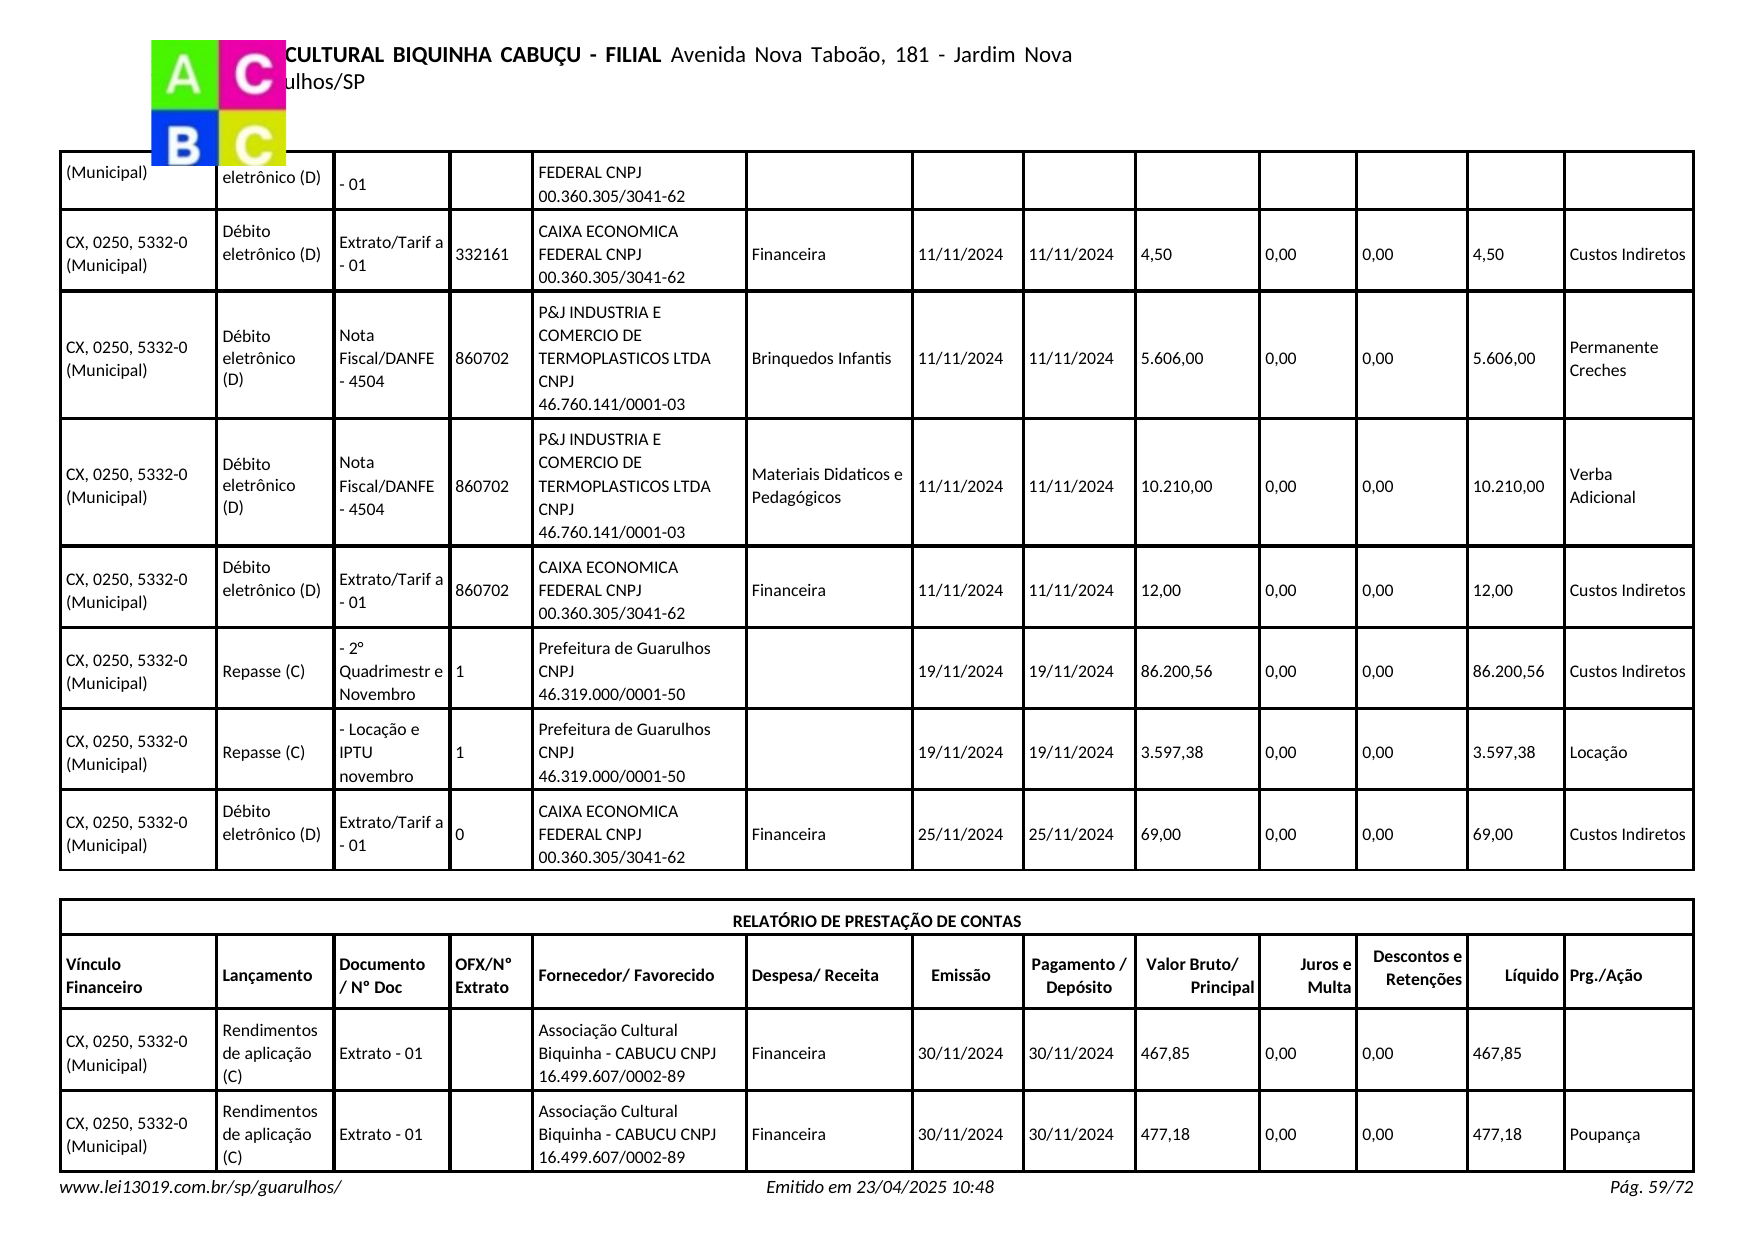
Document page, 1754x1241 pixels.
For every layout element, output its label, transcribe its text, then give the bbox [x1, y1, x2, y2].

table_cell 30/11/2024 [1025, 1010, 1134, 1088]
table_cell Brinquedos Infantis [748, 293, 911, 417]
table_cell OFX/Nº Extrato [452, 936, 531, 1007]
table_cell 19/11/2024 [914, 629, 1022, 707]
table_cell CX, 0250, 5332-0 (Municipal) [62, 211, 215, 289]
table_cell CX, 0250, 5332-0 (Municipal) [62, 1010, 215, 1088]
table_header RELATÓRIO DE PRESTAÇÃO DE CONTAS [62, 901, 1692, 933]
table_cell Prg./Ação [1566, 936, 1692, 1007]
table_cell CAIXA ECONOMICA FEDERAL CNPJ 00.360.305/3041-62 [534, 211, 745, 289]
table_cell Juros e Multa [1261, 936, 1355, 1007]
table_cell Descontos e Retenções [1358, 936, 1466, 1007]
table_cell [1025, 153, 1134, 208]
table_cell 0,00 [1358, 1010, 1466, 1088]
table_cell [452, 153, 531, 208]
table_cell CX, 0250, 5332-0 (Municipal) [62, 710, 215, 788]
table_cell Associação Cultural Biquinha - CABUCU CNPJ 16.499.607/0002-89 [534, 1010, 745, 1088]
table_cell [1358, 153, 1466, 208]
table_cell Prefeitura de Guarulhos CNPJ 46.319.000/0001-50 [534, 710, 745, 788]
table_cell Poupança [1566, 1092, 1692, 1170]
table_cell CX, 0250, 5332-0 (Municipal) [62, 629, 215, 707]
table_cell [452, 1010, 531, 1088]
table_cell 11/11/2024 [914, 211, 1022, 289]
table_cell 11/11/2024 [1025, 211, 1134, 289]
table_cell - Locação e IPTU novembro [336, 710, 448, 788]
table_cell 5.606,00 [1469, 293, 1563, 417]
table_cell [1566, 1010, 1692, 1088]
table_cell CX, 0250, 5332-0 (Municipal) [62, 548, 215, 626]
table_cell [1261, 153, 1355, 208]
table_cell [1137, 153, 1258, 208]
table_cell CAIXA ECONOMICA FEDERAL CNPJ 00.360.305/3041-62 [534, 791, 745, 869]
table_cell 0 [452, 791, 531, 869]
table_cell 0,00 [1261, 548, 1355, 626]
table_cell 0,00 [1358, 1092, 1466, 1170]
table_cell 4,50 [1469, 211, 1563, 289]
table_cell 0,00 [1261, 791, 1355, 869]
table_cell 0,00 [1261, 629, 1355, 707]
table_cell 12,00 [1469, 548, 1563, 626]
table_cell Repasse (C) [218, 710, 332, 788]
table_cell 860702 [452, 293, 531, 417]
table_cell Extrato/Tarif a - 01 [336, 211, 448, 289]
table_cell 10.210,00 [1137, 420, 1258, 544]
table_cell CX, 0250, 5332-0 (Municipal) [62, 791, 215, 869]
table_cell P&J INDUSTRIA E COMERCIO DE TERMOPLASTICOS LTDA CNPJ 46.760.141/0001-03 [534, 420, 745, 544]
table_cell CX, 0250, 5332-0 (Municipal) [62, 420, 215, 544]
table_cell Financeira [748, 791, 911, 869]
table_cell [748, 153, 911, 208]
table_cell Débito eletrônico (D) [218, 211, 332, 289]
table_cell Repasse (C) [218, 629, 332, 707]
table_cell 25/11/2024 [914, 791, 1022, 869]
table_cell Financeira [748, 211, 911, 289]
table_cell Extrato/Tarif a - 01 [336, 548, 448, 626]
table_cell Extrato/Tarif a - 01 [336, 791, 448, 869]
table_cell 11/11/2024 [914, 548, 1022, 626]
table_cell Associação Cultural Biquinha - CABUCU CNPJ 16.499.607/0002-89 [534, 1092, 745, 1170]
table_cell Extrato - 01 [336, 1092, 448, 1170]
table_cell Financeira [748, 1010, 911, 1088]
table_cell 0,00 [1358, 420, 1466, 544]
table_cell 0,00 [1261, 1010, 1355, 1088]
table_cell 3.597,38 [1469, 710, 1563, 788]
table_cell Custos Indiretos [1566, 548, 1692, 626]
table_cell Custos Indiretos [1566, 211, 1692, 289]
table_cell 0,00 [1261, 211, 1355, 289]
table_cell [452, 1092, 531, 1170]
table_cell Débito eletrônico (D) [218, 548, 332, 626]
table_cell 4,50 [1137, 211, 1258, 289]
table_cell 12,00 [1137, 548, 1258, 626]
table_cell Lançamento [218, 936, 332, 1007]
table_cell 5.606,00 [1137, 293, 1258, 417]
table_cell Rendimentos de aplicação (C) [218, 1092, 332, 1170]
table_cell [1469, 153, 1563, 208]
table_cell 30/11/2024 [1025, 1092, 1134, 1170]
table_cell 69,00 [1469, 791, 1563, 869]
table_cell 0,00 [1358, 629, 1466, 707]
table_cell 86.200,56 [1469, 629, 1563, 707]
table_cell Extrato - 01 [336, 1010, 448, 1088]
table_cell 860702 [452, 548, 531, 626]
table_cell 860702 [452, 420, 531, 544]
table_cell Valor Bruto/ Principal [1137, 936, 1258, 1007]
table_cell - 2° Quadrimestr e Novembro [336, 629, 448, 707]
table_cell Líquido [1469, 936, 1563, 1007]
table_cell CAIXA ECONOMICA FEDERAL CNPJ 00.360.305/3041-62 [534, 548, 745, 626]
table_cell P&J INDUSTRIA E COMERCIO DE TERMOPLASTICOS LTDA CNPJ 46.760.141/0001-03 [534, 293, 745, 417]
table_cell 0,00 [1358, 211, 1466, 289]
table_cell Nota Fiscal/DANFE - 4504 [336, 293, 448, 417]
table_cell 467,85 [1469, 1010, 1563, 1088]
table_cell Débito eletrônico (D) [218, 420, 332, 544]
table_cell eletrônico (D) [218, 153, 332, 208]
table_cell Fornecedor/ Favorecido [534, 936, 745, 1007]
table_cell 69,00 [1137, 791, 1258, 869]
table_cell 0,00 [1261, 1092, 1355, 1170]
table_cell 19/11/2024 [1025, 629, 1134, 707]
table_cell Vínculo Financeiro [62, 936, 215, 1007]
table_cell 1 [452, 710, 531, 788]
table_cell 0,00 [1261, 293, 1355, 417]
table_cell Custos Indiretos [1566, 791, 1692, 869]
table_cell - 01 [336, 153, 448, 208]
table_cell 477,18 [1469, 1092, 1563, 1170]
table_cell FEDERAL CNPJ 00.360.305/3041-62 [534, 153, 745, 208]
table_cell Custos Indiretos [1566, 629, 1692, 707]
table_cell Rendimentos de aplicação (C) [218, 1010, 332, 1088]
table_cell [1566, 153, 1692, 208]
table_cell 0,00 [1261, 420, 1355, 544]
table_cell [914, 153, 1022, 208]
table_cell Financeira [748, 548, 911, 626]
table_cell 11/11/2024 [914, 420, 1022, 544]
table_cell 19/11/2024 [1025, 710, 1134, 788]
table_cell CX, 0250, 5332-0 (Municipal) [62, 1092, 215, 1170]
table_cell Despesa/ Receita [748, 936, 911, 1007]
table_cell Nota Fiscal/DANFE - 4504 [336, 420, 448, 544]
table_cell Financeira [748, 1092, 911, 1170]
table_cell (Municipal) [62, 153, 215, 208]
table_cell 30/11/2024 [914, 1010, 1022, 1088]
table_cell 3.597,38 [1137, 710, 1258, 788]
table_cell Verba Adicional [1566, 420, 1692, 544]
table_cell 25/11/2024 [1025, 791, 1134, 869]
table_cell Débito eletrônico (D) [218, 293, 332, 417]
table_cell 0,00 [1358, 548, 1466, 626]
table_cell 0,00 [1358, 791, 1466, 869]
table_cell Prefeitura de Guarulhos CNPJ 46.319.000/0001-50 [534, 629, 745, 707]
table_cell 477,18 [1137, 1092, 1258, 1170]
table_cell 332161 [452, 211, 531, 289]
table_cell Permanente Creches [1566, 293, 1692, 417]
table_cell 0,00 [1261, 710, 1355, 788]
table_cell 11/11/2024 [1025, 548, 1134, 626]
table_cell 10.210,00 [1469, 420, 1563, 544]
table_cell Débito eletrônico (D) [218, 791, 332, 869]
table_cell 19/11/2024 [914, 710, 1022, 788]
table_cell [748, 629, 911, 707]
table_cell 1 [452, 629, 531, 707]
table_cell 11/11/2024 [1025, 420, 1134, 544]
table_cell 467,85 [1137, 1010, 1258, 1088]
table_cell Materiais Didaticos e Pedagógicos [748, 420, 911, 544]
table_cell 11/11/2024 [914, 293, 1022, 417]
table_cell Pagamento / Depósito [1025, 936, 1134, 1007]
table_cell Locação [1566, 710, 1692, 788]
table_cell 0,00 [1358, 293, 1466, 417]
table_cell 86.200,56 [1137, 629, 1258, 707]
table_cell 0,00 [1358, 710, 1466, 788]
table_cell Documento / Nº Doc [336, 936, 448, 1007]
table_cell [748, 710, 911, 788]
table_cell 11/11/2024 [1025, 293, 1134, 417]
table_cell CX, 0250, 5332-0 (Municipal) [62, 293, 215, 417]
table_cell Emissão [914, 936, 1022, 1007]
table_cell 30/11/2024 [914, 1092, 1022, 1170]
